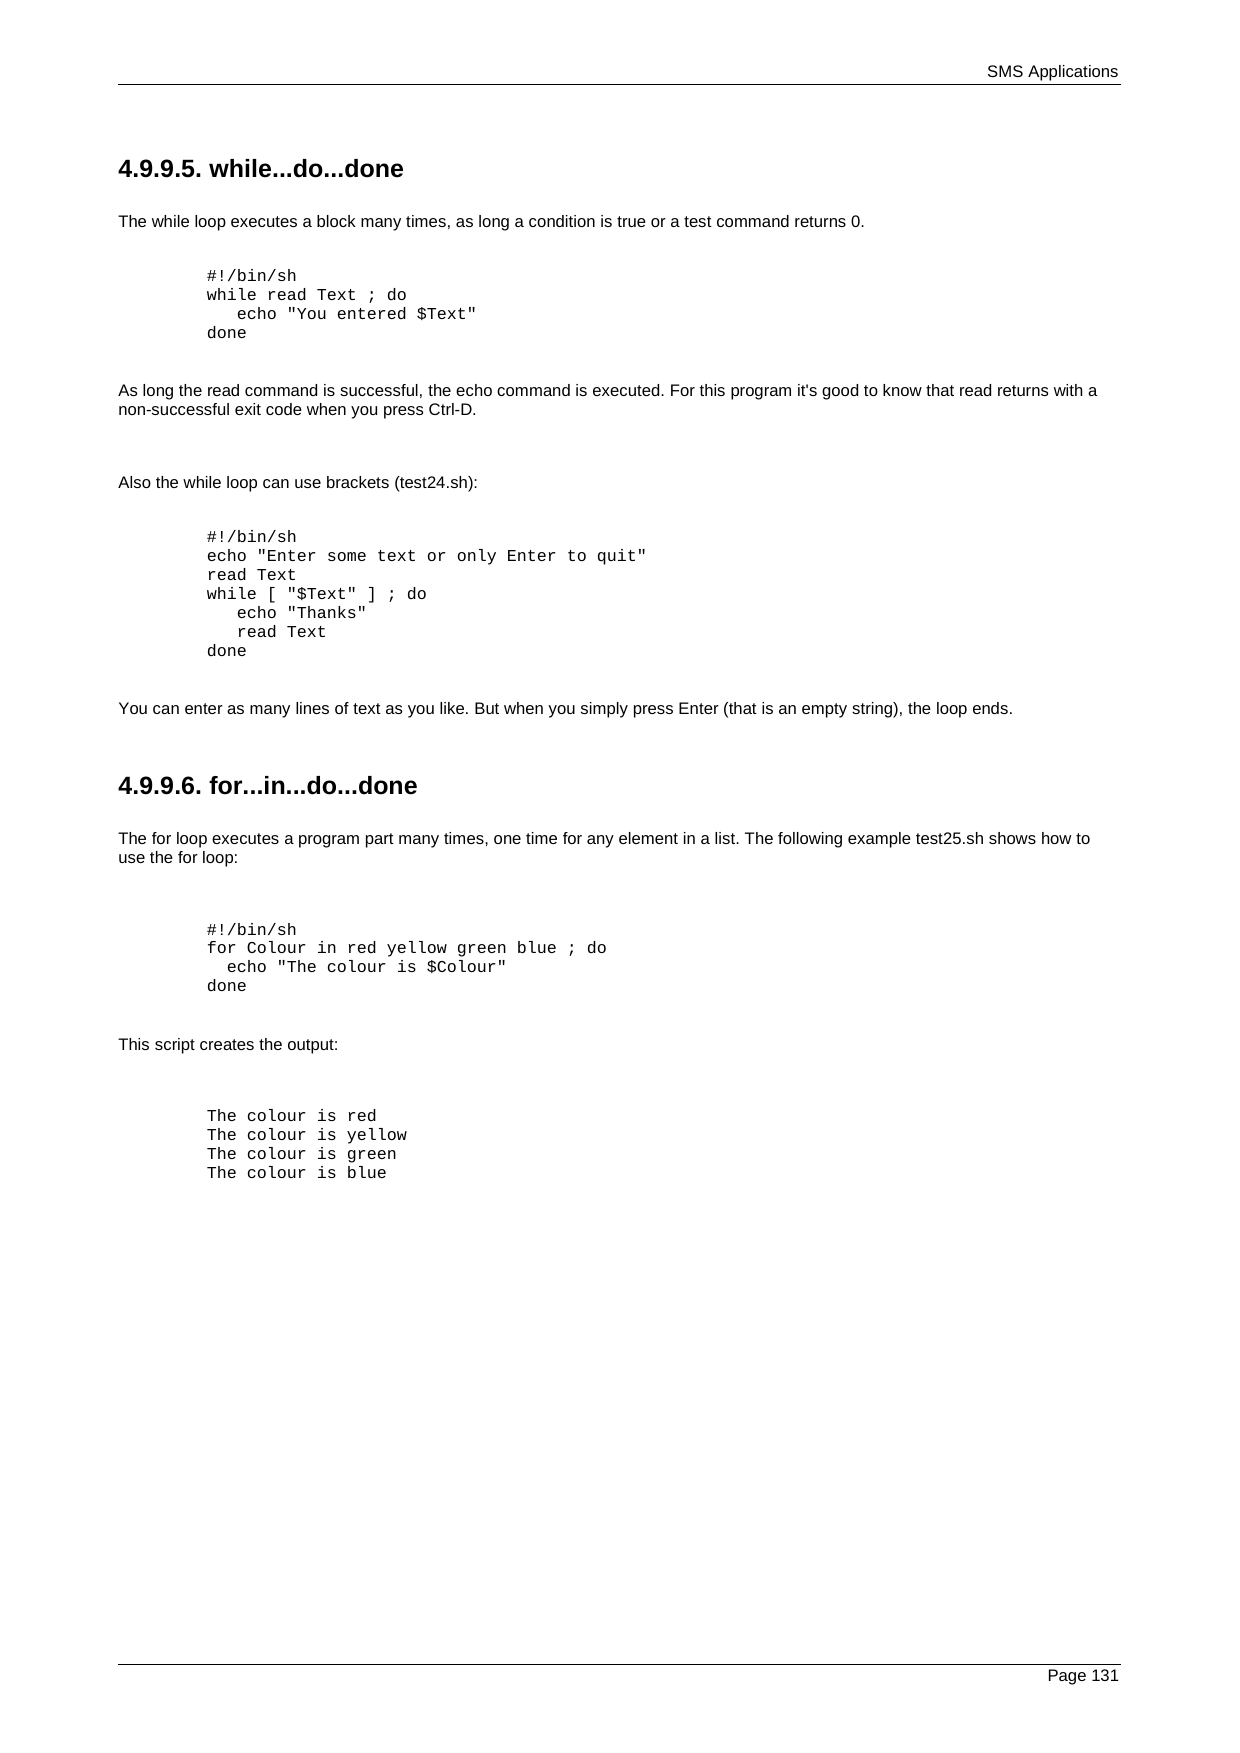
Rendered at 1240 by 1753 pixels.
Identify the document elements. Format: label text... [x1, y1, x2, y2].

text The colour is red [207, 1108, 1121, 1127]
text The for loop executes a program part many times, one time for any element in a list. The following example test25.sh shows how to use the for loop: [118, 829, 1121, 867]
text The colour is yellow [207, 1127, 1121, 1146]
subtitle while...do...done [118, 154, 1121, 182]
text As long the read command is successful, the echo command is executed. For this program it's good to know that read returns with a non-successful exit code when you press Ctrl-D. [118, 381, 1121, 419]
text #!/bin/sh for Colour in red yellow green blue ; do echo "The colour is $Colour" done [207, 921, 1121, 997]
text This script creates the output: [118, 1035, 1121, 1053]
subtitle for...in...do...done [118, 772, 1121, 800]
text The while loop executes a block many times, as long a condition is true or a test command returns 0. [118, 212, 1121, 231]
text #!/bin/sh echo "Enter some text or only Enter to quit" read Text while [ "$Text" ] ; do echo "Thanks" read Text done [207, 528, 1121, 661]
text Also the while loop can use brackets (test24.sh): [118, 473, 1121, 492]
text The colour is blue [207, 1164, 1121, 1183]
text You can enter as many lines of text as you like. But when you simply press Enter (that is an empty string), the loop ends. [118, 699, 1121, 718]
text The colour is green [207, 1146, 1121, 1164]
text #!/bin/sh while read Text ; do echo "You entered $Text" done [207, 267, 1121, 343]
